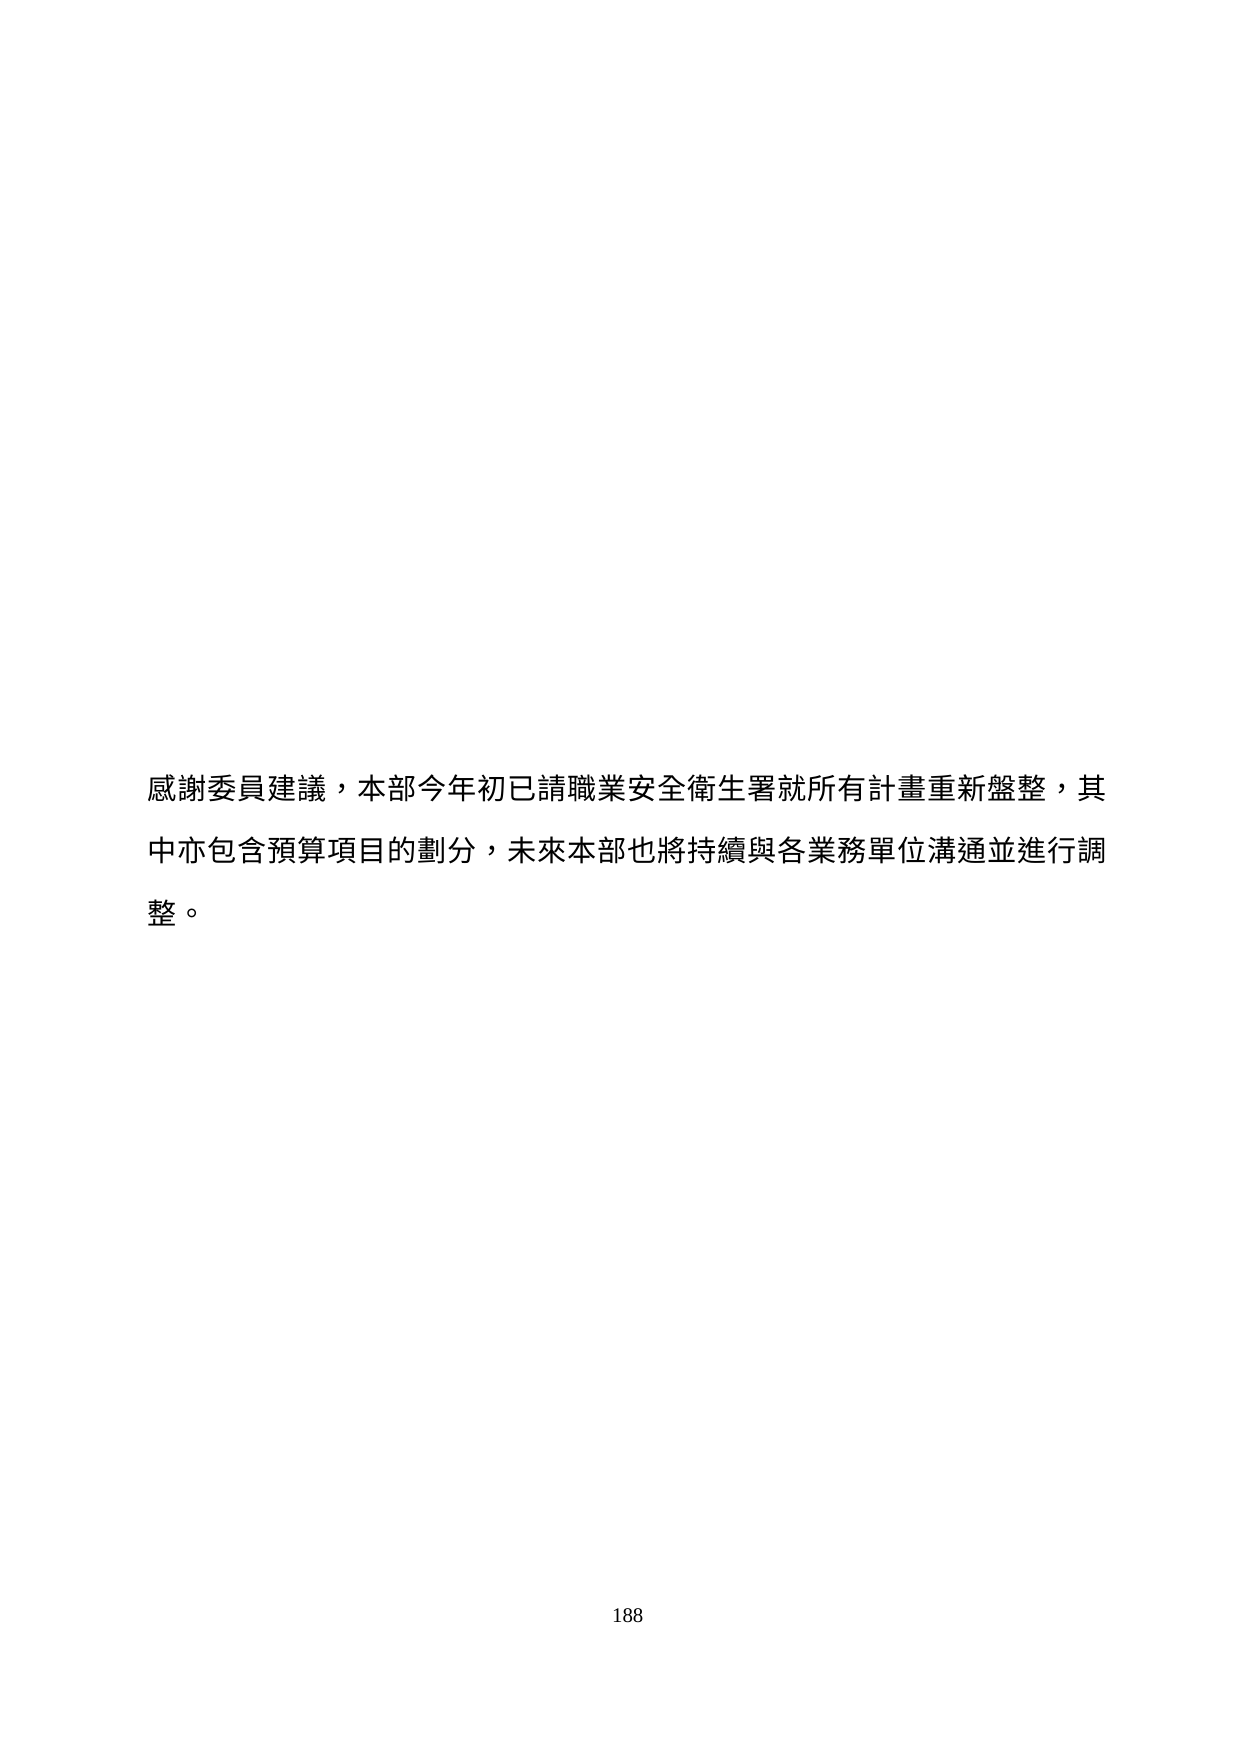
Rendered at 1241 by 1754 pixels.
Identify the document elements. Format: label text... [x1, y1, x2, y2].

text 感謝委員建議，本部今年初已請職業安全衛生署就所有計畫重新盤整，其中亦包含預算項目的劃分，未來本部也將持續與各業務單位溝通並進行調整。 [148, 745, 1107, 932]
